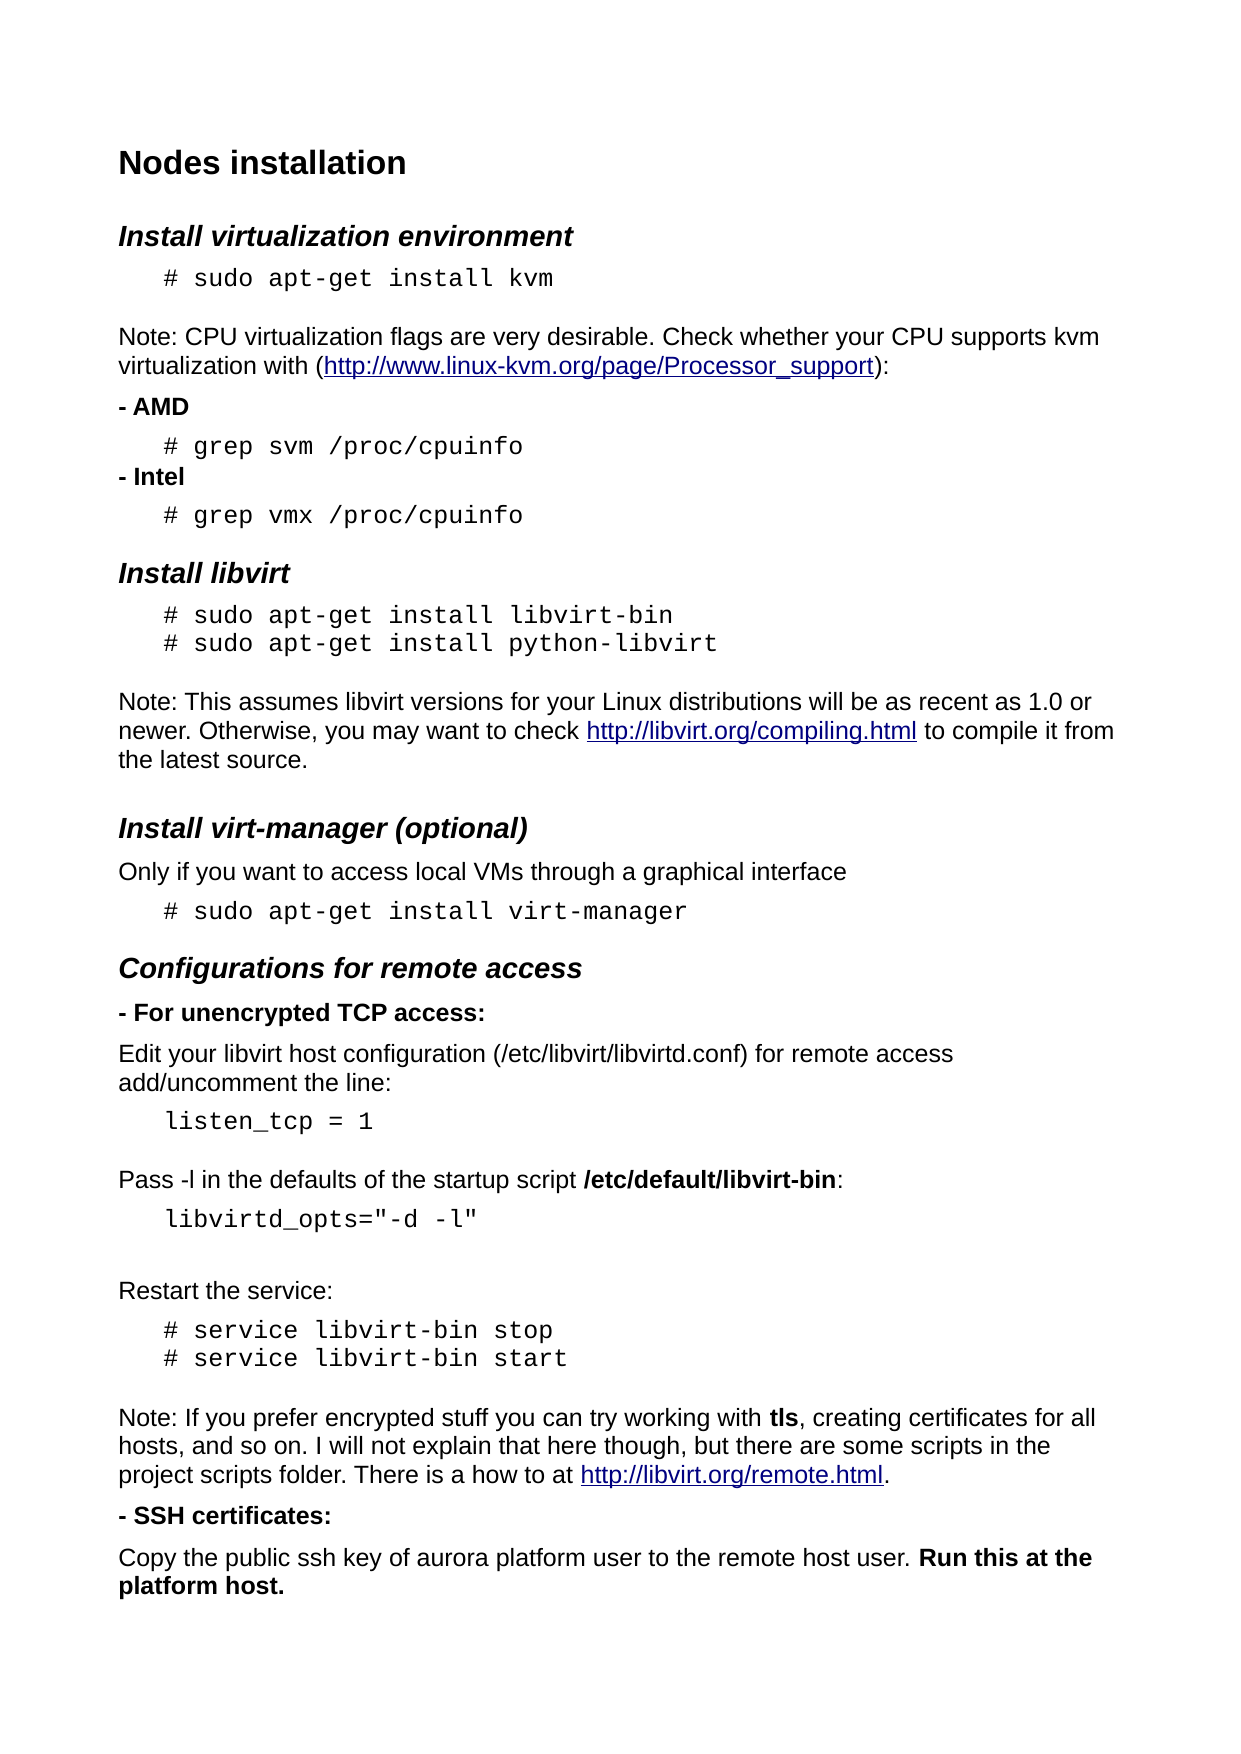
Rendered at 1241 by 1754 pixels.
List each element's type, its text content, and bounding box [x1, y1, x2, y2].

text Edit your libvirt host configuration (/etc/libvirt/libvirtd.conf) for remote access add/uncomment the line: [118, 1039, 1122, 1096]
text # sudo apt-get install python-libvirt [163, 631, 1122, 659]
text - AMD [118, 392, 1122, 421]
text - For unencrypted TCP access: [118, 998, 1122, 1026]
text # grep svm /proc/cpuinfo [163, 433, 1122, 462]
text # sudo apt-get install libvirt-bin [163, 602, 1122, 631]
text # service libvirt-bin start [163, 1346, 1122, 1374]
subtitle Install virt-manager (optional) [118, 811, 1122, 844]
subtitle Configurations for remote access [118, 952, 1122, 985]
text # sudo apt-get install kvm [163, 265, 1122, 294]
subtitle Nodes installation [118, 143, 1122, 182]
text Only if you want to access local VMs through a graphical interface [118, 857, 1122, 886]
text Note: If you prefer encrypted stuff you can try working with tls, creating certificates for all hosts, and so on. I will not explain that here though, but there are some scripts in the project scripts folder. There is a how to at http://libvirt.org/remote.html. [118, 1403, 1122, 1489]
text # service libvirt-bin stop [163, 1318, 1122, 1346]
text Pass -l in the defaults of the startup script /etc/default/libvirt-bin: [118, 1166, 1122, 1194]
text # grep vmx /proc/cpuinfo [163, 503, 1122, 531]
text - Intel [118, 462, 1122, 490]
text listen_tcp = 1 [163, 1109, 1122, 1137]
subtitle Install libvirt [118, 556, 1122, 590]
text # sudo apt-get install virt-manager [163, 898, 1122, 927]
text Copy the public ssh key of aurora platform user to the remote host user. Run this at the platform host. [118, 1543, 1122, 1600]
text Restart the service: [118, 1276, 1122, 1305]
text libvirtd_opts="-d -l" [163, 1207, 1122, 1235]
text - SSH certificates: [118, 1501, 1122, 1530]
text Note: This assumes libvirt versions for your Linux distributions will be as recent as 1.0 or newer. Otherwise, you may want to check http://libvirt.org/compiling.html to compile it from the latest source. [118, 687, 1122, 773]
subtitle Install virtualization environment [118, 219, 1122, 253]
text Note: CPU virtualization flags are very desirable. Check whether your CPU supports kvm virtualization with (http://www.linux-kvm.org/page/Processor_support): [118, 322, 1122, 379]
